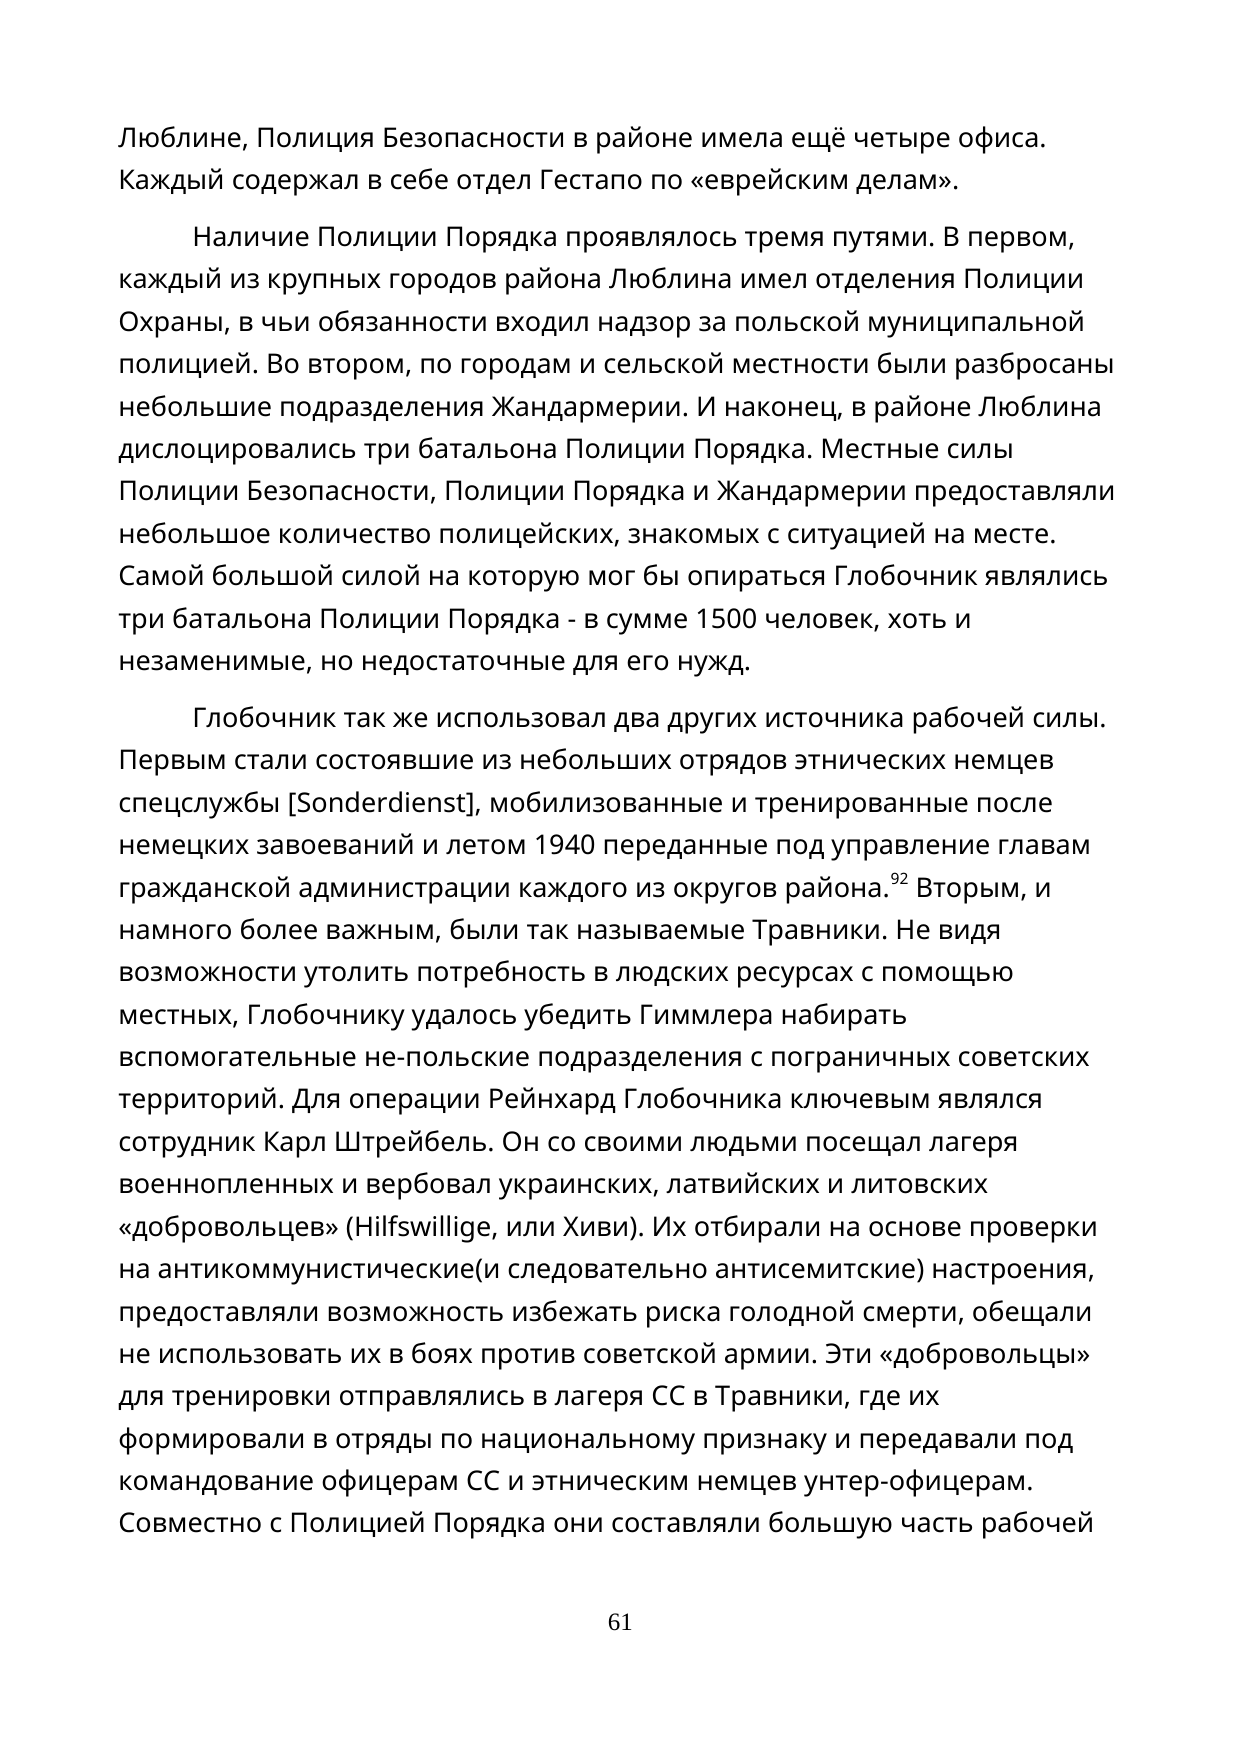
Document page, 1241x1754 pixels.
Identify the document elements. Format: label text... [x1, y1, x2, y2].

text Глобочник так же использовал два других источника рабочей силы. Первым стали состоявшие из небольших отрядов этнических немцев спецслужбы [Sonderdienst], мобилизованные и тренированные после немецких завоеваний и летом 1940 переданные под управление главам гражданской администрации каждого из округов района. Вторым, и намного более важным, были так называемые Травники. Не видя возможности утолить потребность в людских ресурсах с помощью местных, Глобочнику удалось убедить Гиммлера набирать вспомогательные не-польские подразделения с пограничных советских территорий. Для операции Рейнхард Глобочника ключевым являлся сотрудник Карл Штрейбель. Он со своими людьми посещал лагеря военнопленных и вербовал украинских, латвийских и литовских «добровольцев» (Hilfswillige, или Хиви). Их отбирали на основе проверки на антикоммунистические(и следовательно антисемитские) настроения, предоставляли возможность избежать риска голодной смерти, обещали не использовать их в боях против советской армии. Эти «добровольцы» для тренировки отправлялись в лагеря СС в Травники, где их формировали в отряды по национальному признаку и передавали под командование офицерам СС и этническим немцев унтер-офицерам. Совместно с Полицией Порядка они составляли большую часть рабочей [118, 698, 1122, 1541]
text Люблине, Полиция Безопасности в районе имела ещё четыре офиса. Каждый содержал в себе отдел Гестапо по «еврейским делам». [118, 118, 1122, 197]
text Наличие Полиции Порядка проявлялось тремя путями. В первом, каждый из крупных городов района Люблина имел отделения Полиции Охраны, в чьи обязанности входил надзор за польской муниципальной полицией. Во втором, по городам и сельской местности были разбросаны небольшие подразделения Жандармерии. И наконец, в районе Люблина дислоцировались три батальона Полиции Порядка. Местные силы Полиции Безопасности, Полиции Порядка и Жандармерии предоставляли небольшое количество полицейских, знакомых с ситуацией на месте. Самой большой силой на которую мог бы опираться Глобочник являлись три батальона Полиции Порядка - в сумме 1500 человек, хоть и незаменимые, но недостаточные для его нужд. [118, 217, 1122, 678]
